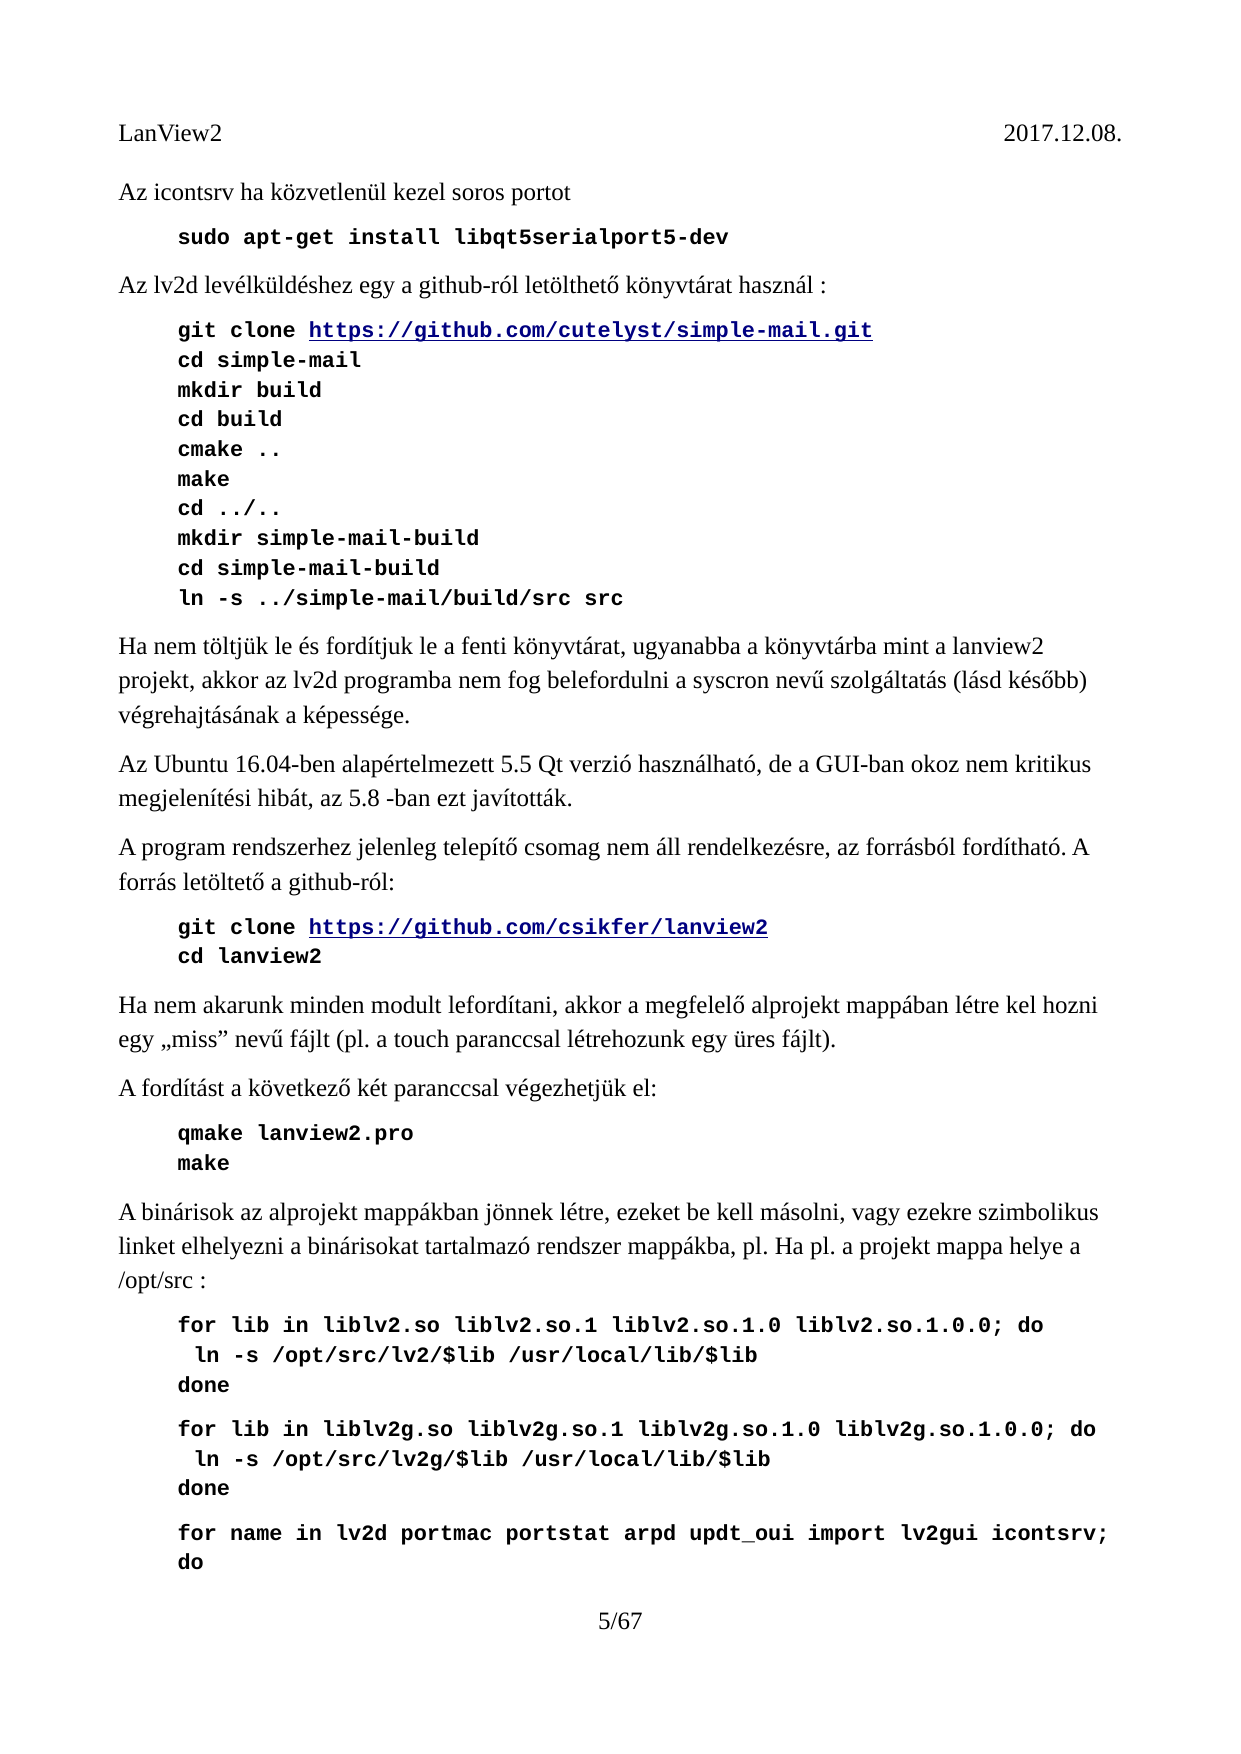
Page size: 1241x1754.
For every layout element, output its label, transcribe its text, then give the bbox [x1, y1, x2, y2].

text git clone https://github.com/csikfer/lanview2 cd lanview2 [177, 916, 1122, 971]
text git clone https://github.com/cutelyst/simple-mail.git cd simple-mail mkdir build cd build cmake .. make cd ../.. mkdir simple-mail-build cd simple-mail-build ln -s ../simple-mail/build/src src [177, 319, 1122, 611]
text qmake lanview2.pro make [177, 1123, 1122, 1177]
text for name in lv2d portmac portstat arpd updt_oui import lv2gui icontsrv; do [177, 1522, 1122, 1576]
text Az icontsrv ha közvetlenül kezel soros portot [118, 177, 1122, 206]
text for lib in liblv2.so liblv2.so.1 liblv2.so.1.0 liblv2.so.1.0.0; do ln -s /opt/src/lv2/$lib /usr/local/lib/$lib done [177, 1314, 1122, 1399]
text Ha nem töltjük le és fordítjuk le a fenti könyvtárat, ugyanabba a könyvtárba mint a lanview2 projekt, akkor az lv2d programba nem fog belefordulni a syscron nevű szolgáltatás (lásd később) végrehajtásának a képessége. [118, 631, 1122, 729]
text Ha nem akarunk minden modult lefordítani, akkor a megfelelő alprojekt mappában létre kel hozni egy „miss” nevű fájlt (pl. a touch paranccsal létrehozunk egy üres fájlt). [118, 990, 1122, 1053]
text A binárisok az alprojekt mappákban jönnek létre, ezeket be kell másolni, vagy ezekre szimbolikus linket elhelyezni a binárisokat tartalmazó rendszer mappákba, pl. Ha pl. a projekt mappa helye a /opt/src : [118, 1197, 1122, 1294]
text A fordítást a következő két paranccsal végezhetjük el: [118, 1073, 1122, 1102]
text for lib in liblv2g.so liblv2g.so.1 liblv2g.so.1.0 liblv2g.so.1.0.0; do ln -s /opt/src/lv2g/$lib /usr/local/lib/$lib done [177, 1418, 1122, 1502]
text A program rendszerhez jelenleg telepítő csomag nem áll rendelkezésre, az forrásból fordítható. A forrás letöltető a github-ról: [118, 832, 1122, 896]
text Az Ubuntu 16.04-ben alapértelmezett 5.5 Qt verzió használható, de a GUI-ban okoz nem kritikus megjelenítési hibát, az 5.8 -ban ezt javították. [118, 749, 1122, 812]
text sudo apt-get install libqt5serialport5-dev [177, 226, 1122, 251]
text Az lv2d levélküldéshez egy a github-ról letölthető könyvtárat használ : [118, 270, 1122, 299]
